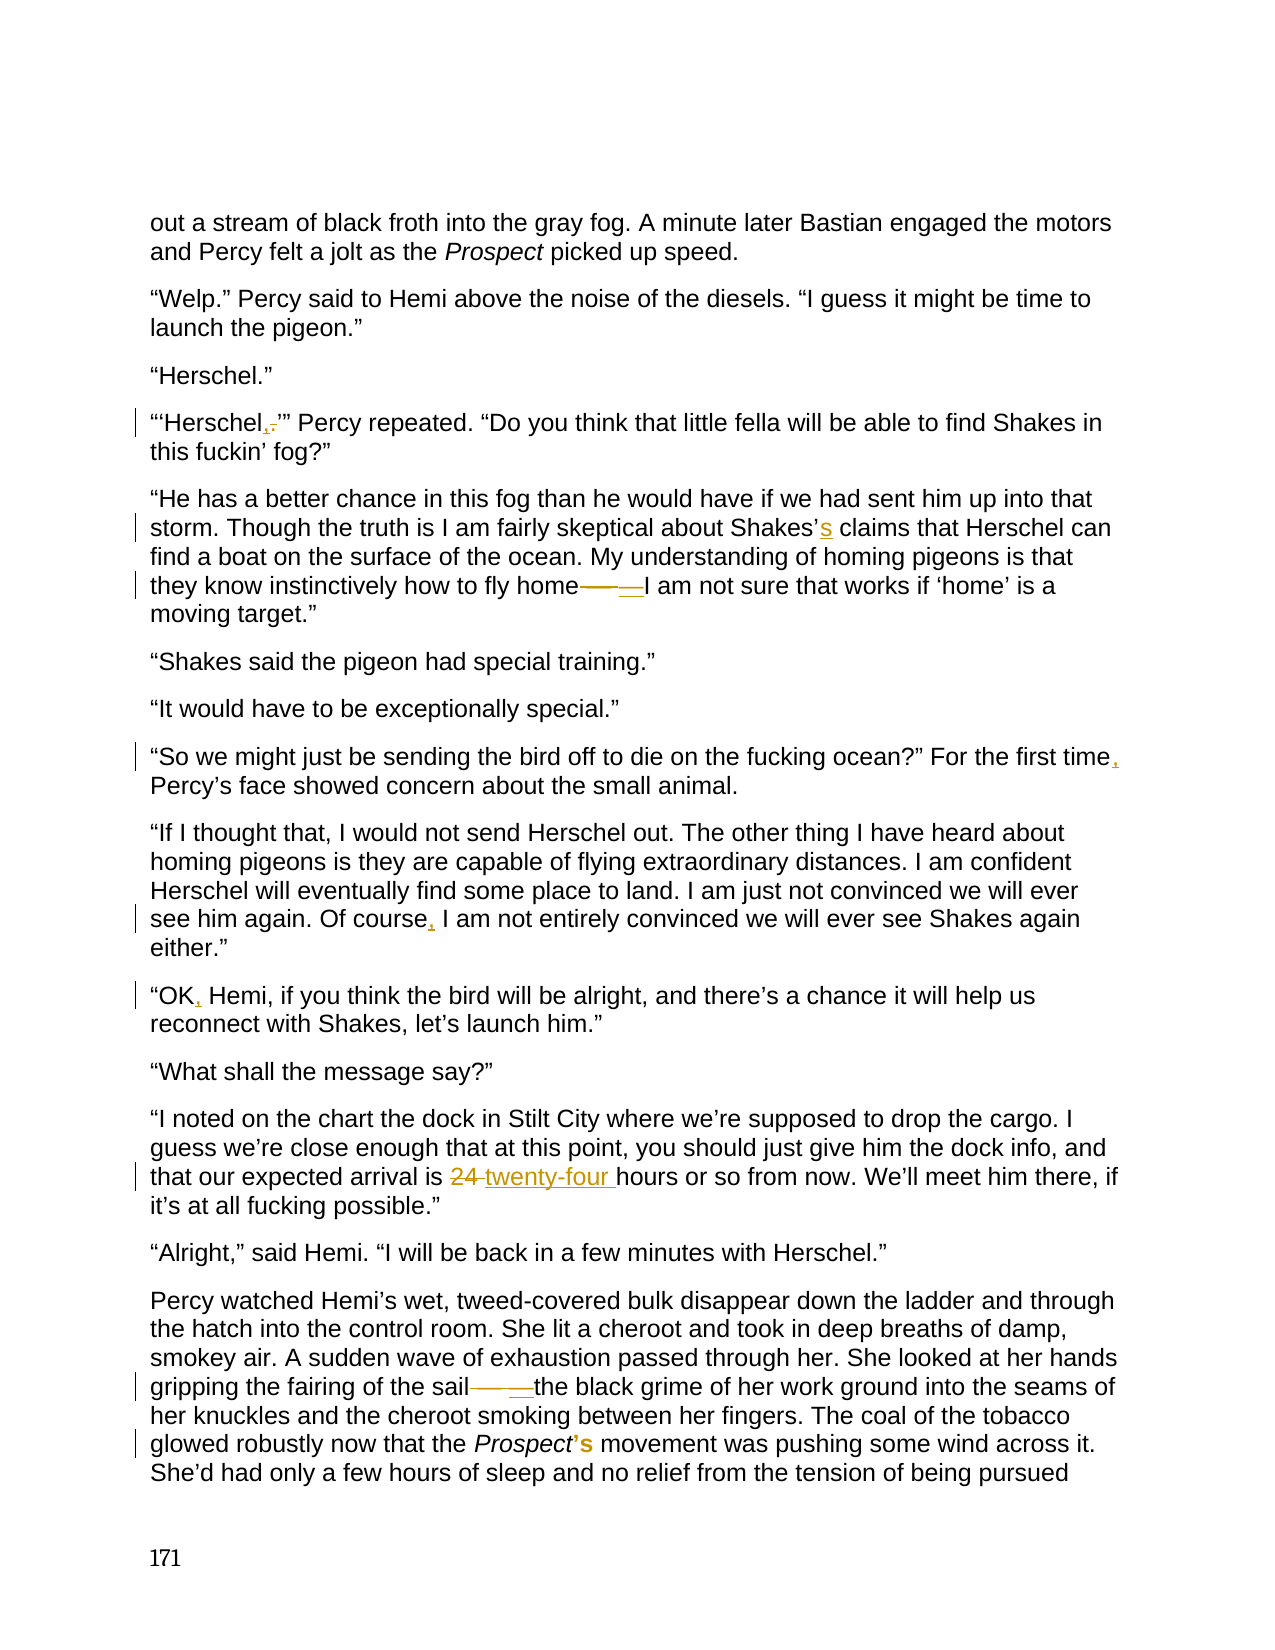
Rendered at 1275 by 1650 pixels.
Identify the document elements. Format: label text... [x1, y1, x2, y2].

text “Alright,” said Hemi. “I will be back in a few minutes with Herschel.” [150, 1238, 1125, 1267]
text “What shall the message say?” [150, 1057, 1125, 1086]
text “I noted on the chart the dock in Stilt City where we’re supposed to drop the cargo. I guess we’re close enough that at this point, you should just give him the dock info, and that our expected arrival is twenty-four hours or so from now. We’ll meet him there, if it’s at all fucking possible.” [150, 1104, 1125, 1219]
text out a stream of black froth into the gray fog. A minute later Bastian engaged the motors and Percy felt a jolt as the Prospect picked up speed. [150, 208, 1125, 266]
text “Welp.” Percy said to Hemi above the noise of the diesels. “I guess it might be time to launch the pigeon.” [150, 284, 1125, 342]
text “If I thought that, I would not send Herschel out. The other thing I have heard about homing pigeons is they are capable of flying extraordinary distances. I am confident Herschel will eventually find some place to land. I am just not convinced we will ever see him again. Of course, I am not entirely convinced we will ever see Shakes again either.” [150, 818, 1125, 962]
text “‘Herschel,’” Percy repeated. “Do you think that little fella will be able to find Shakes in this fuckin’ fog?” [150, 408, 1125, 466]
text “OK, Hemi, if you think the bird will be alright, and there’s a chance it will help us reconnect with Shakes, let’s launch him.” [150, 981, 1125, 1038]
text “It would have to be exceptionally special.” [150, 694, 1125, 723]
text Percy watched Hemi’s wet, tweed-covered bulk disappear down the ladder and through the hatch into the control room. She lit a cheroot and took in deep breaths of damp, smokey air. A sudden wave of exhaustion passed through her. She looked at her hands gripping the fairing of the sail—the black grime of her work ground into the seams of her knuckles and the cheroot smoking between her fingers. The coal of the tobacco glowed robustly now that the Prospect’s movement was pushing some wind across it. She’d had only a few hours of sleep and no relief from the tension of being pursued [150, 1286, 1125, 1487]
text “Herschel.” [150, 361, 1125, 389]
text “He has a better chance in this fog than he would have if we had sent him up into that storm. Though the truth is I am fairly skeptical about Shakes’s claims that Herschel can find a boat on the surface of the ocean. My understanding of homing pigeons is that they know instinctively how to fly home—I am not sure that works if ‘home’ is a moving target.” [150, 484, 1125, 628]
text “Shakes said the pigeon had special training.” [150, 647, 1125, 676]
text “So we might just be sending the bird off to die on the fucking ocean?” For the first time, Percy’s face showed concern about the small animal. [150, 742, 1125, 799]
